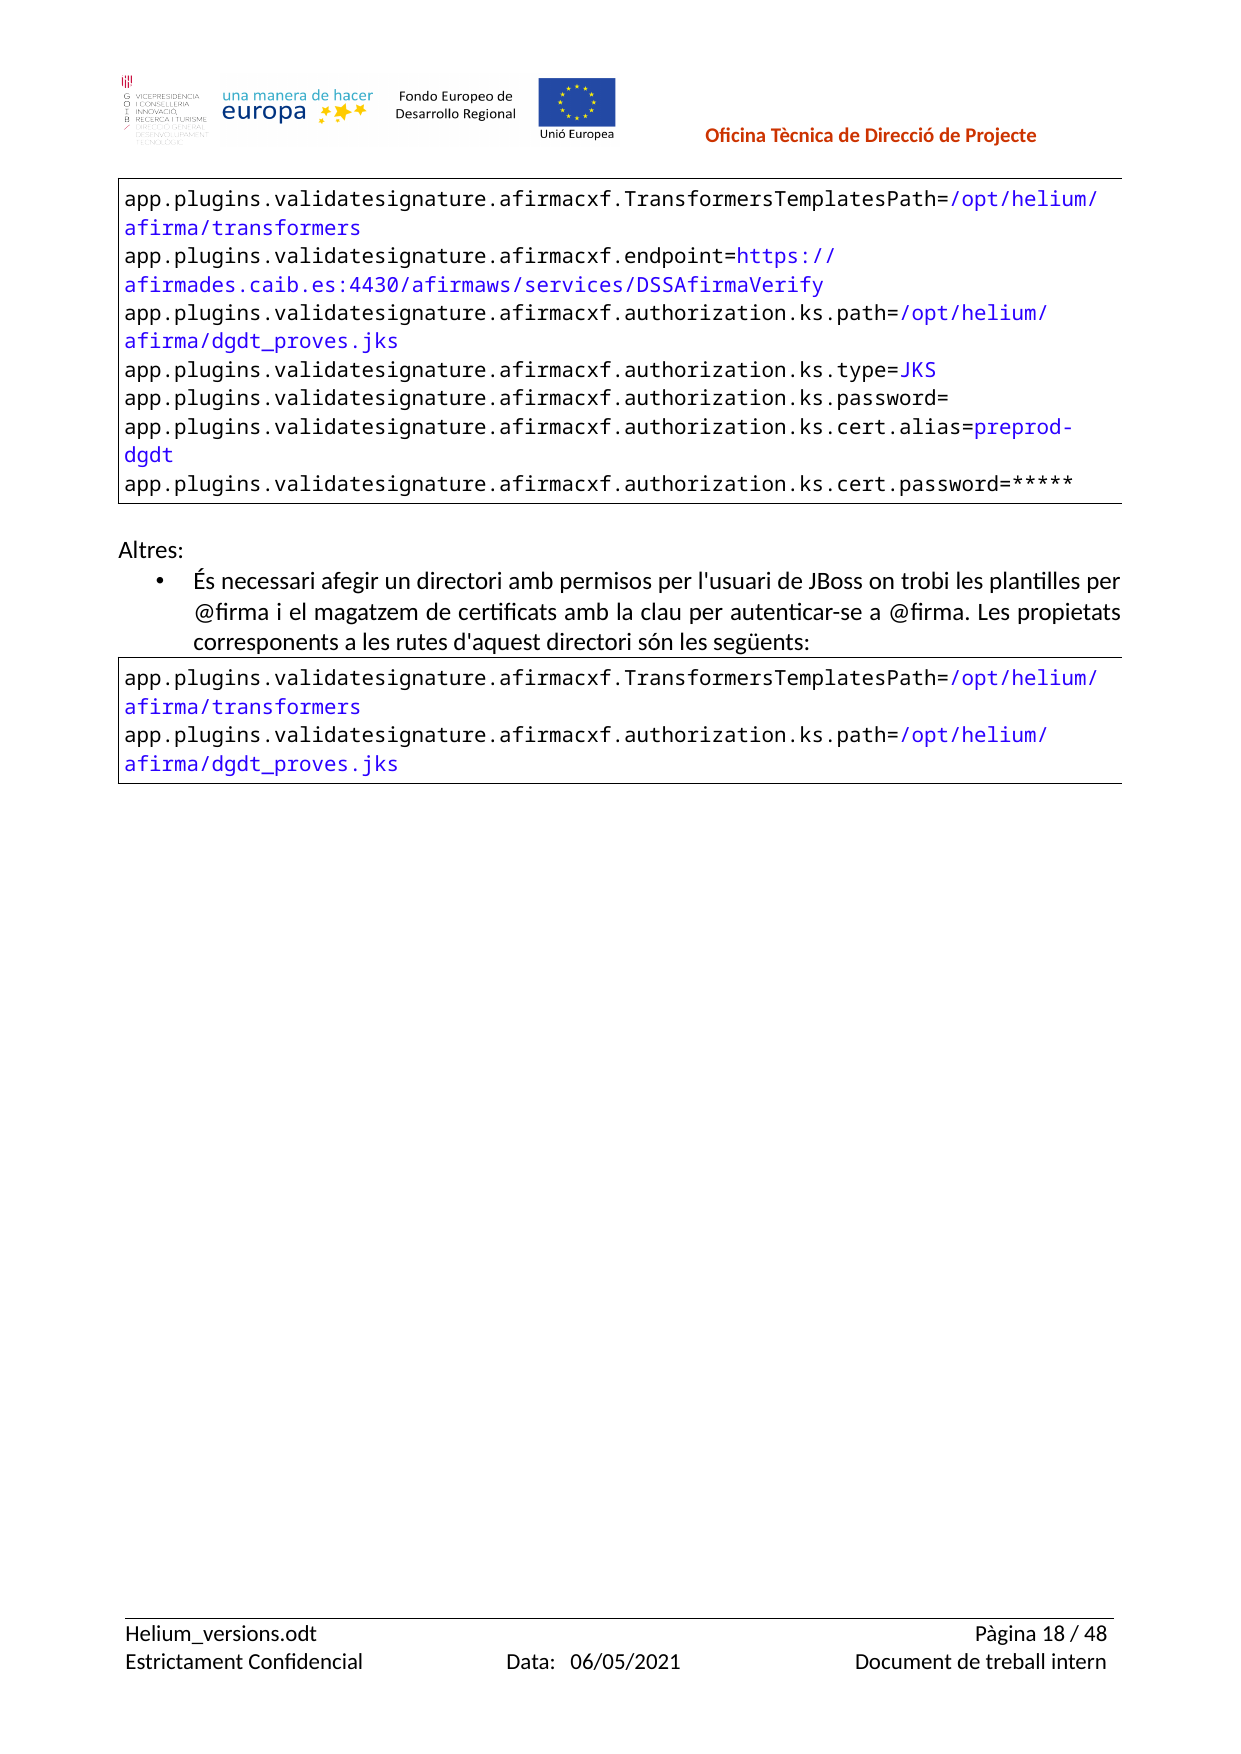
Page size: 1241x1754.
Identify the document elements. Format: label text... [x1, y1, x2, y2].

table_header app.plugins.validatesignature.afirmacxf.TransformersTemplatesPath=/opt/helium/afirma/transformers app.plugins.validatesignature.afirmacxf.endpoint=https://afirmades.caib.es:4430/afirmaws/services/DSSAfirmaVerify app.plugins.validatesignature.afirmacxf.authorization.ks.path=/opt/helium/afirma/dgdt_proves.jks app.plugins.validatesignature.afirmacxf.authorization.ks.type=JKS app.plugins.validatesignature.afirmacxf.authorization.ks.password= app.plugins.validatesignature.afirmacxf.authorization.ks.cert.alias=preprod-dgdt app.plugins.validatesignature.afirmacxf.authorization.ks.cert.password=***** [119, 179, 1122, 503]
text Altres: [118, 534, 1122, 565]
table_header app.plugins.validatesignature.afirmacxf.TransformersTemplatesPath=/opt/helium/afirma/transformers app.plugins.validatesignature.afirmacxf.authorization.ks.path=/opt/helium/afirma/dgdt_proves.jks [119, 658, 1122, 783]
picture [118, 73, 213, 147]
list És necessari afegir un directori amb permisos per l'usuari de JBoss on trobi les plantilles per @firma i el magatzem de certificats amb la clau per autenticar-se a @firma. Les propietats corresponents a les rutes d'aquest directori són les següents: [156, 565, 1122, 657]
picture [219, 73, 621, 147]
